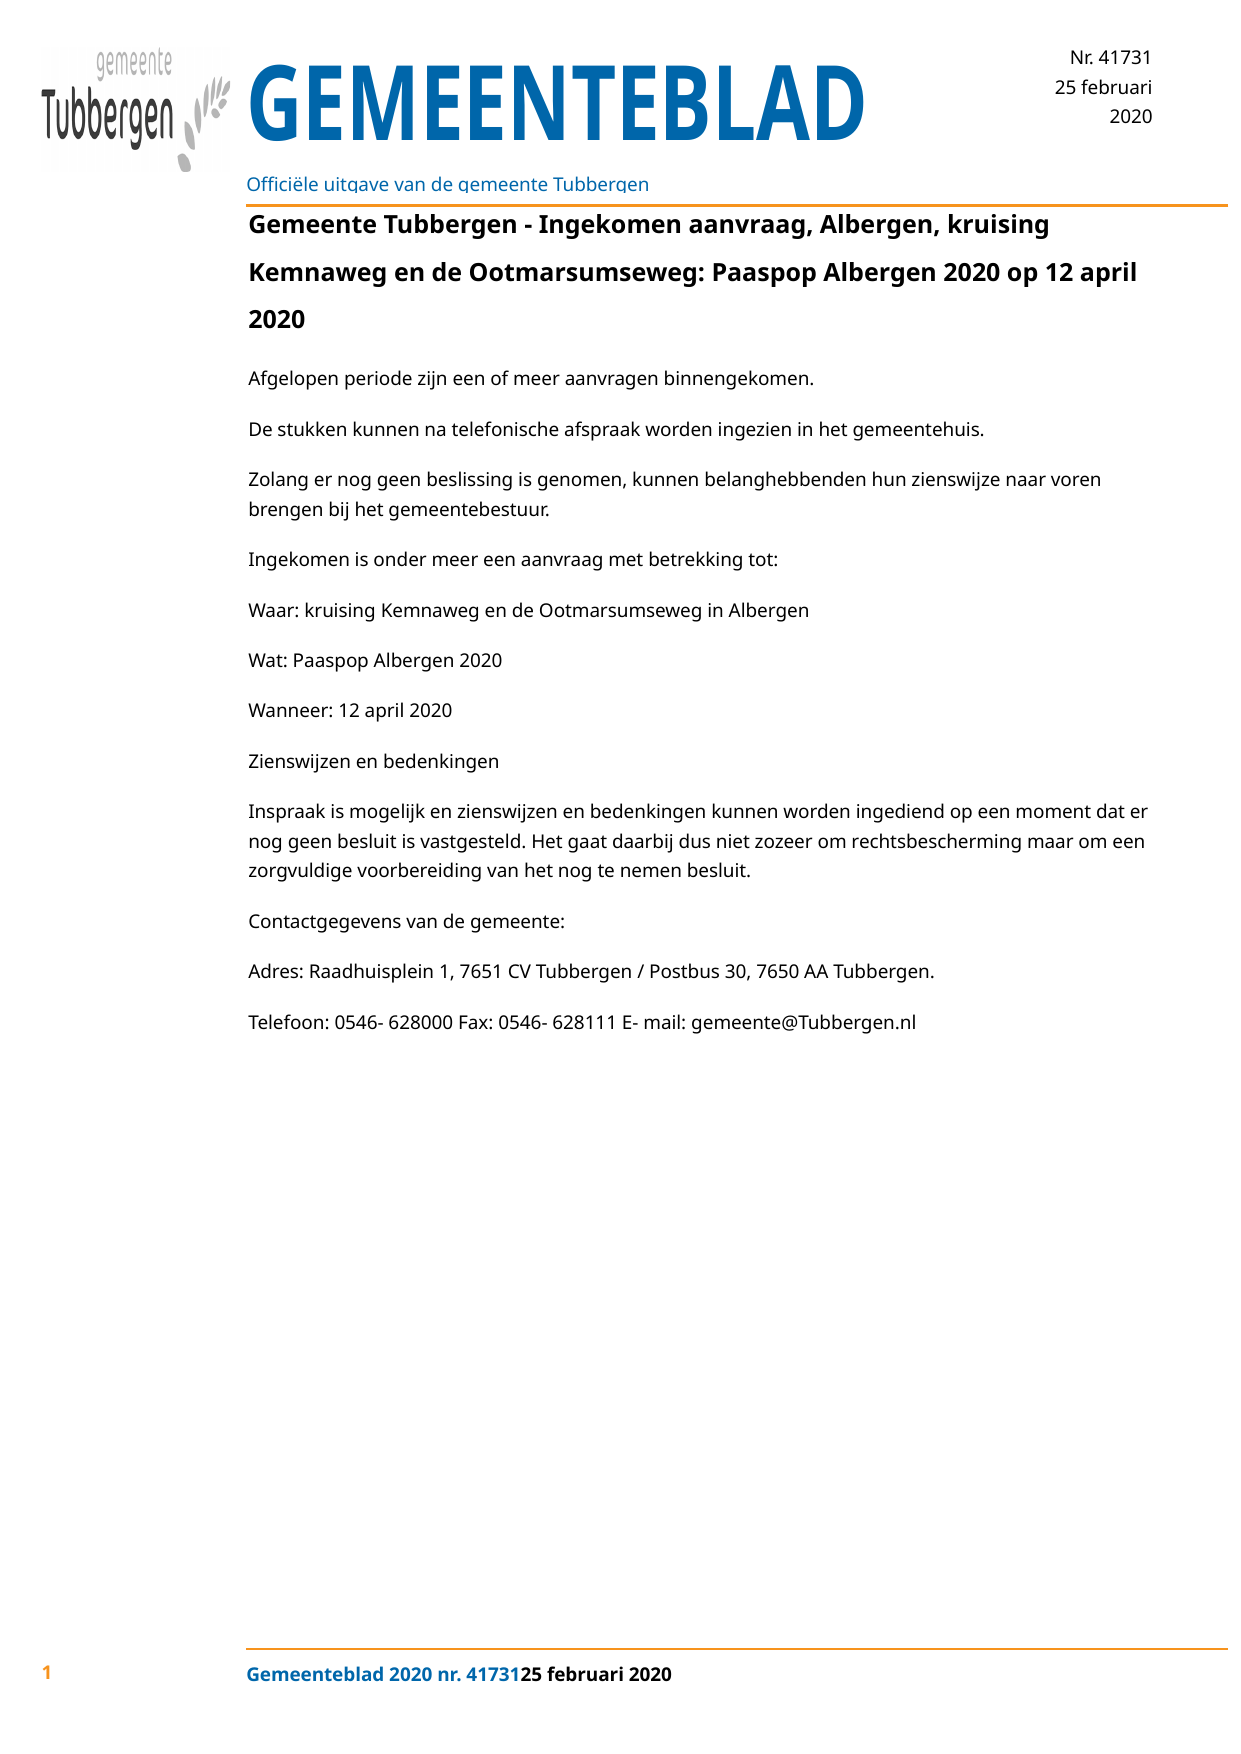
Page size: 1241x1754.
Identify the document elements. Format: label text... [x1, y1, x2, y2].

text Zienswijzen en bedenkingen [248, 748, 1152, 774]
text Waar: kruising Kemnaweg en de Ootmarsumseweg in Albergen [248, 597, 1152, 622]
text Gemeente Tubbergen - Ingekomen aanvraag, Albergen, kruising Kemnaweg en de Ootmarsumseweg: Paaspop Albergen 2020 op 12 april 2020 [248, 207, 1152, 336]
text Telefoon: 0546- 628000 Fax: 0546- 628111 E- mail: gemeente@Tubbergen.nl [248, 1009, 1152, 1034]
text Zolang er nog geen beslissing is genomen, kunnen belanghebbenden hun zienswijze naar voren brengen bij het gemeentebestuur. [248, 466, 1152, 522]
text Afgelopen periode zijn een of meer aanvragen binnengekomen. [248, 366, 1152, 391]
picture [41, 47, 231, 172]
text Wat: Paaspop Albergen 2020 [248, 647, 1152, 673]
text De stukken kunnen na telefonische afspraak worden ingezien in het gemeentehuis. [248, 416, 1152, 442]
text Adres: Raadhuisplein 1, 7651 CV Tubbergen / Postbus 30, 7650 AA Tubbergen. [248, 958, 1152, 984]
text Contactgegevens van de gemeente: [248, 908, 1152, 934]
text Wanneer: 12 april 2020 [248, 698, 1152, 723]
text Inspraak is mogelijk en zienswijzen en bedenkingen kunnen worden ingediend op een moment dat er nog geen besluit is vastgesteld. Het gaat daarbij dus niet zozeer om rechtsbescherming maar om een zorgvuldige voorbereiding van het nog te nemen besluit. [248, 798, 1152, 883]
text Ingekomen is onder meer een aanvraag met betrekking tot: [248, 546, 1152, 572]
